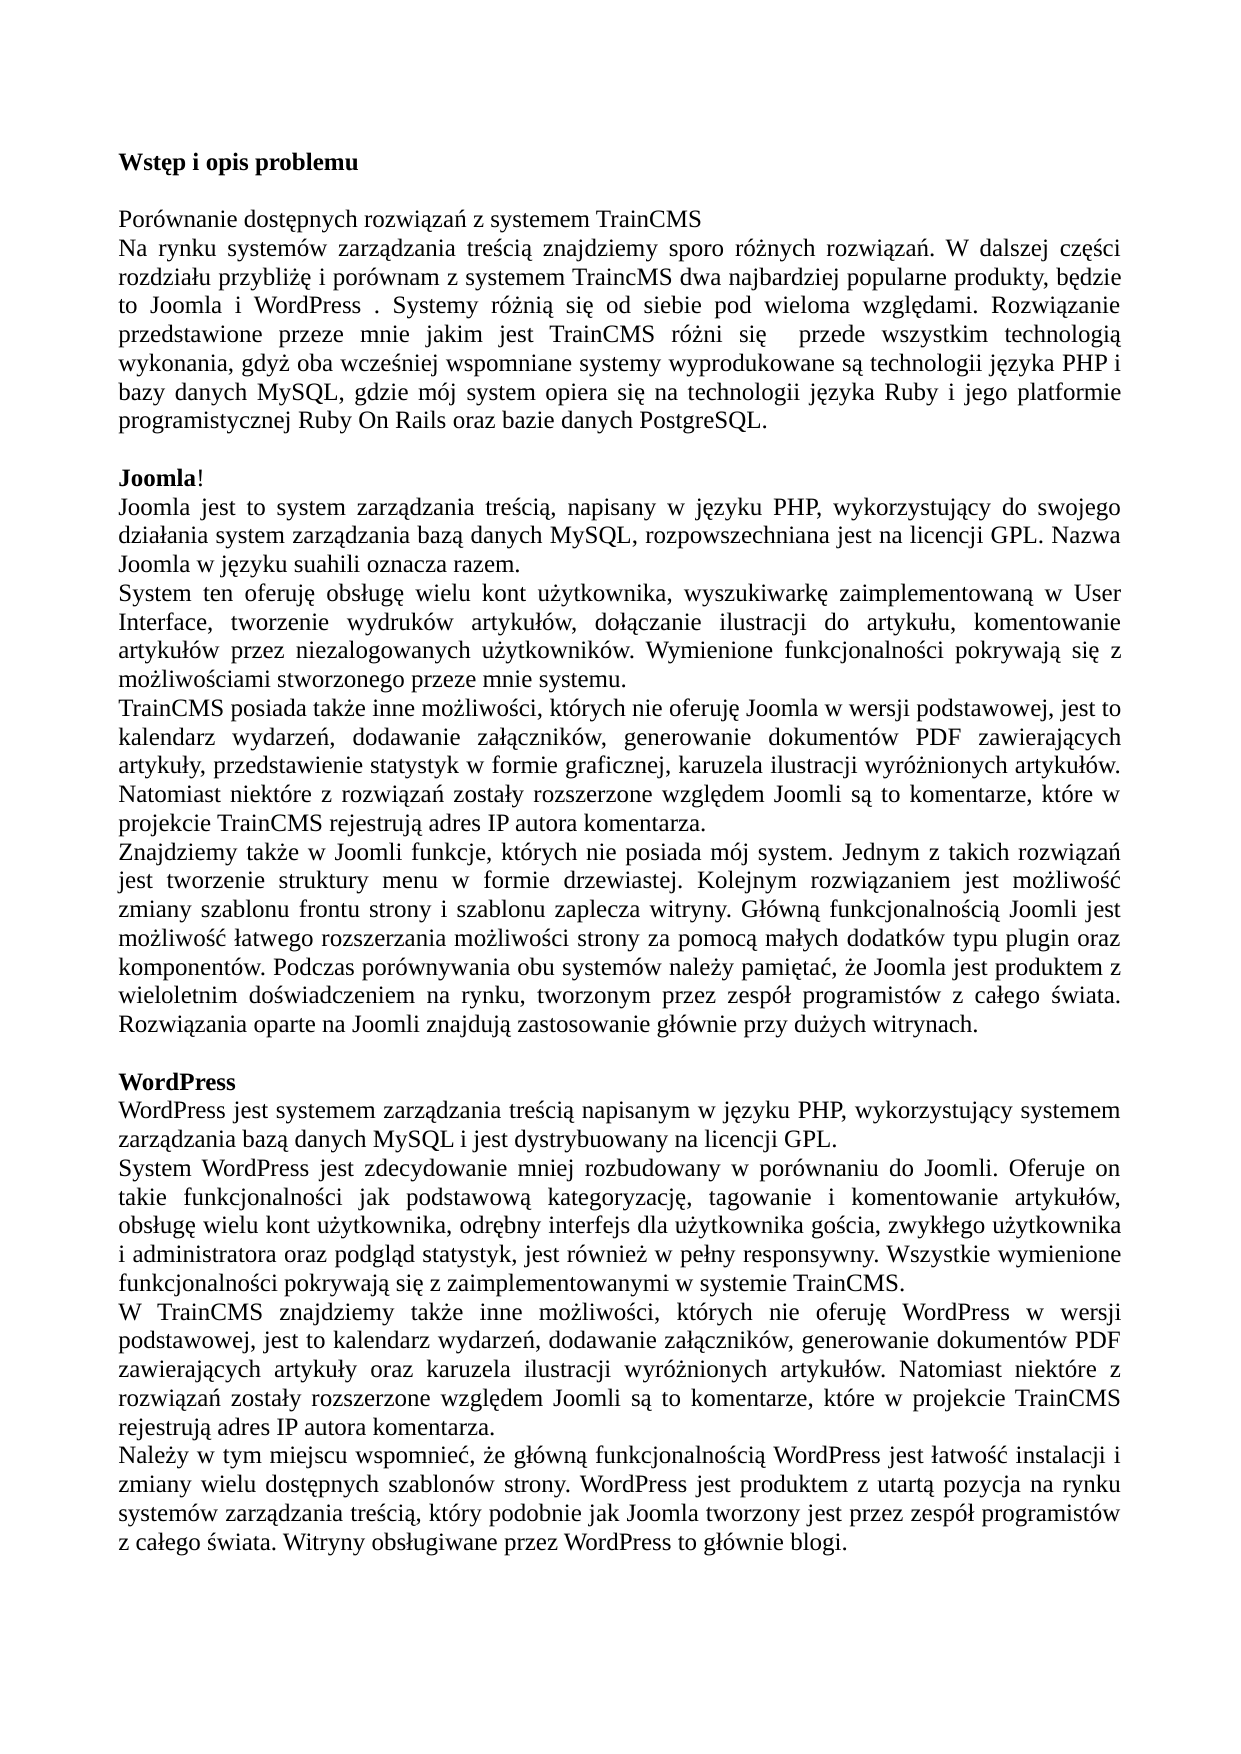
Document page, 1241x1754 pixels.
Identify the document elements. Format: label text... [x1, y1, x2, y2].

text Joomla jest to system zarządzania treścią, napisany w języku PHP, wykorzystujący do swojego działania system zarządzania bazą danych MySQL, rozpowszechniana jest na licencji GPL. Nazwa Joomla w języku suahili oznacza razem. [118, 492, 1122, 578]
text Joomla! [118, 463, 1122, 492]
text System ten oferuję obsługę wielu kont użytkownika, wyszukiwarkę zaimplementowaną w User Interface, tworzenie wydruków artykułów, dołączanie ilustracji do artykułu, komentowanie artykułów przez niezalogowanych użytkowników. Wymienione funkcjonalności pokrywają się z możliwościami stworzonego przeze mnie systemu. [118, 578, 1122, 693]
text Na rynku systemów zarządzania treścią znajdziemy sporo różnych rozwiązań. W dalszej części rozdziału przybliżę i porównam z systemem TraincMS dwa najbardziej popularne produkty, będzie to Joomla i WordPress . Systemy różnią się od siebie pod wieloma względami. Rozwiązanie przedstawione przeze mnie jakim jest TrainCMS różni się przede wszystkim technologią wykonania, gdyż oba wcześniej wspomniane systemy wyprodukowane są technologii języka PHP i bazy danych MySQL, gdzie mój system opiera się na technologii języka Ruby i jego platformie programistycznej Ruby On Rails oraz bazie danych PostgreSQL. [118, 233, 1122, 434]
text Porównanie dostępnych rozwiązań z systemem TrainCMS [118, 204, 1122, 233]
text WordPress jest systemem zarządzania treścią napisanym w języku PHP, wykorzystujący systemem zarządzania bazą danych MySQL i jest dystrybuowany na licencji GPL. [118, 1096, 1122, 1153]
text WordPress [118, 1067, 1122, 1096]
text Znajdziemy także w Joomli funkcje, których nie posiada mój system. Jednym z takich rozwiązań jest tworzenie struktury menu w formie drzewiastej. Kolejnym rozwiązaniem jest możliwość zmiany szablonu frontu strony i szablonu zaplecza witryny. Główną funkcjonalnością Joomli jest możliwość łatwego rozszerzania możliwości strony za pomocą małych dodatków typu plugin oraz komponentów. Podczas porównywania obu systemów należy pamiętać, że Joomla jest produktem z wieloletnim doświadczeniem na rynku, tworzonym przez zespół programistów z całego świata. Rozwiązania oparte na Joomli znajdują zastosowanie głównie przy dużych witrynach. [118, 837, 1122, 1038]
text TrainCMS posiada także inne możliwości, których nie oferuję Joomla w wersji podstawowej, jest to kalendarz wydarzeń, dodawanie załączników, generowanie dokumentów PDF zawierających artykuły, przedstawienie statystyk w formie graficznej, karuzela ilustracji wyróżnionych artykułów. Natomiast niektóre z rozwiązań zostały rozszerzone względem Joomli są to komentarze, które w projekcie TrainCMS rejestrują adres IP autora komentarza. [118, 693, 1122, 837]
text W TrainCMS znajdziemy także inne możliwości, których nie oferuję WordPress w wersji podstawowej, jest to kalendarz wydarzeń, dodawanie załączników, generowanie dokumentów PDF zawierających artykuły oraz karuzela ilustracji wyróżnionych artykułów. Natomiast niektóre z rozwiązań zostały rozszerzone względem Joomli są to komentarze, które w projekcie TrainCMS rejestrują adres IP autora komentarza. [118, 1297, 1122, 1441]
text Należy w tym miejscu wspomnieć, że główną funkcjonalnością WordPress jest łatwość instalacji i zmiany wielu dostępnych szablonów strony. WordPress jest produktem z utartą pozycja na rynku systemów zarządzania treścią, który podobnie jak Joomla tworzony jest przez zespół programistów z całego świata. Witryny obsługiwane przez WordPress to głównie blogi. [118, 1441, 1122, 1556]
text System WordPress jest zdecydowanie mniej rozbudowany w porównaniu do Joomli. Oferuje on takie funkcjonalności jak podstawową kategoryzację, tagowanie i komentowanie artykułów, obsługę wielu kont użytkownika, odrębny interfejs dla użytkownika gościa, zwykłego użytkownika i administratora oraz podgląd statystyk, jest również w pełny responsywny. Wszystkie wymienione funkcjonalności pokrywają się z zaimplementowanymi w systemie TrainCMS. [118, 1153, 1122, 1297]
text Wstęp i opis problemu [118, 147, 1122, 176]
